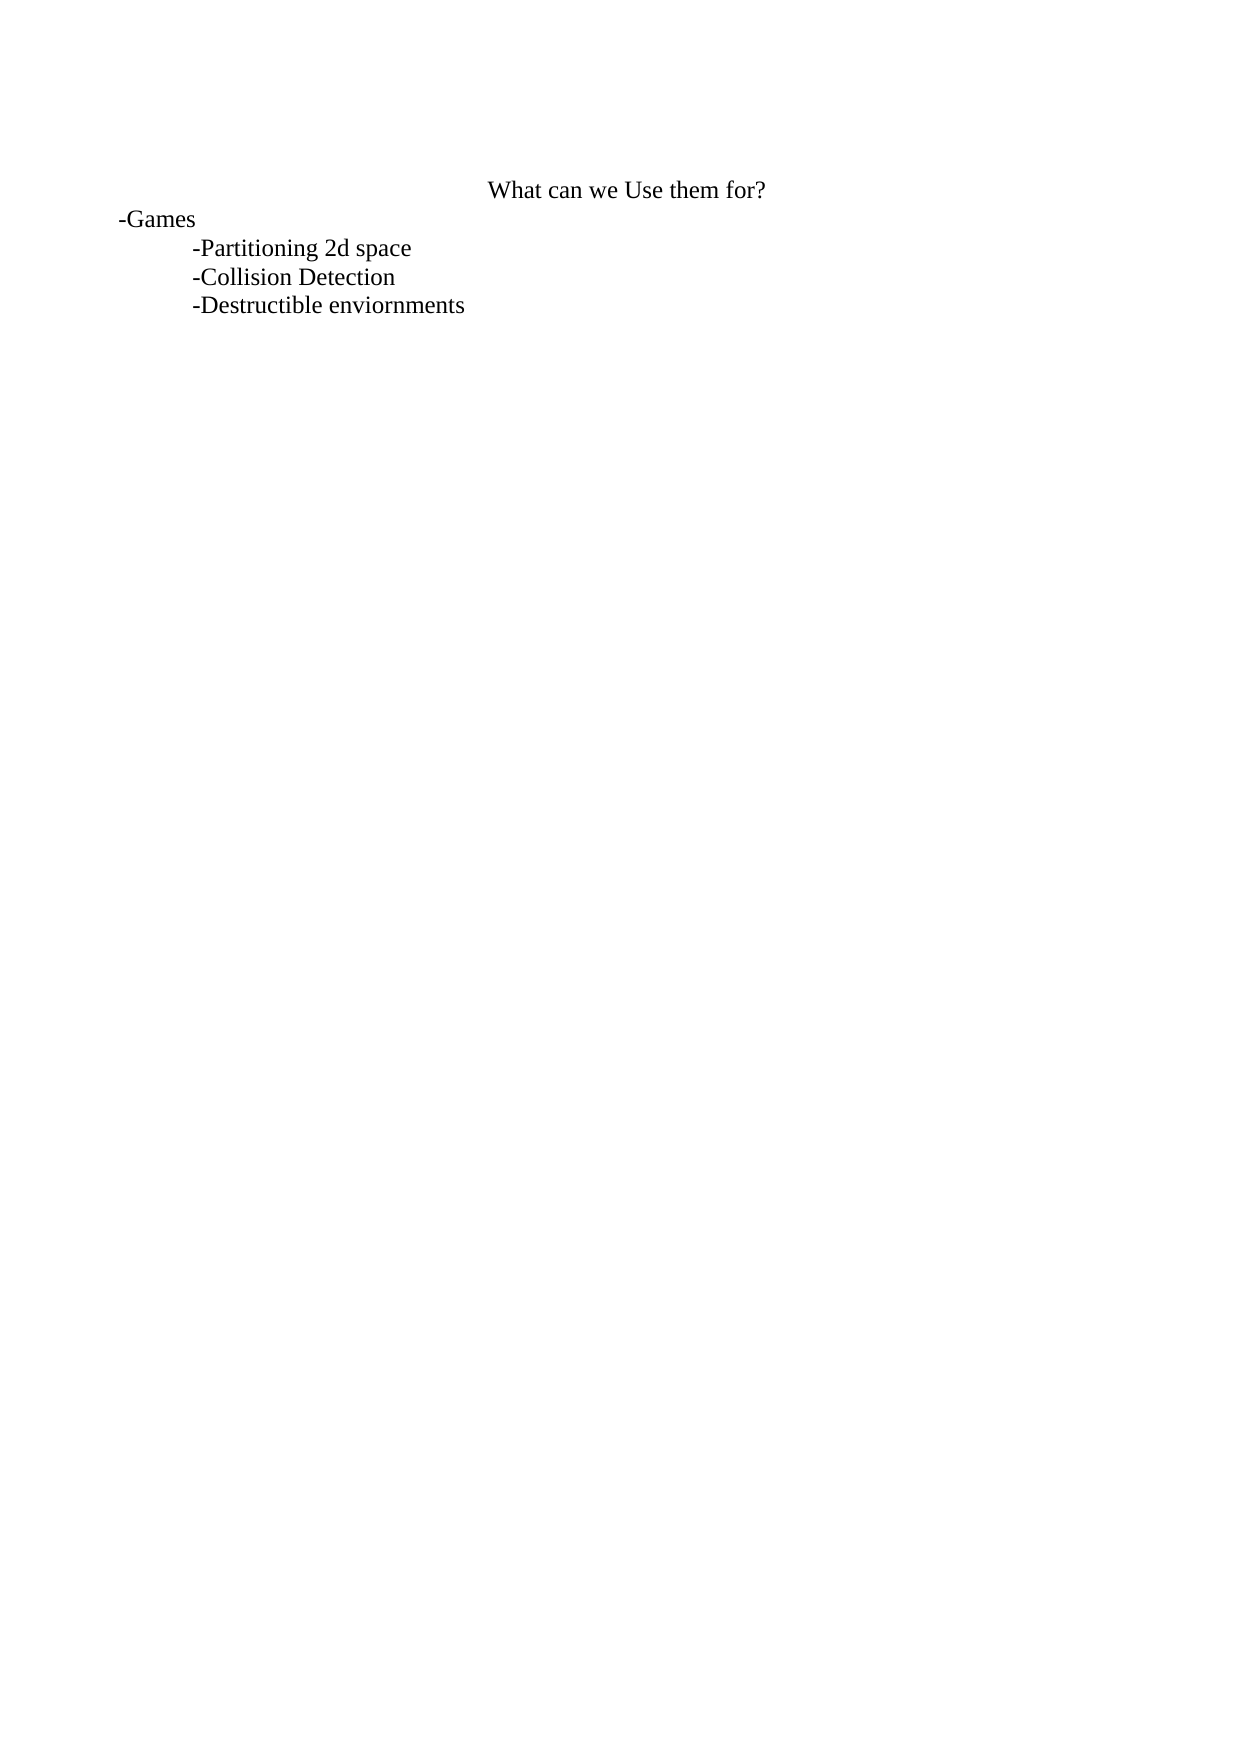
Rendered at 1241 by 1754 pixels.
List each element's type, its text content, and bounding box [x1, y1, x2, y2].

text -Destructible enviornments [118, 291, 1122, 319]
text -Games [118, 204, 1122, 233]
text -Partitioning 2d space [118, 233, 1122, 262]
text What can we Use them for? [118, 176, 1122, 204]
text -Collision Detection [118, 262, 1122, 291]
